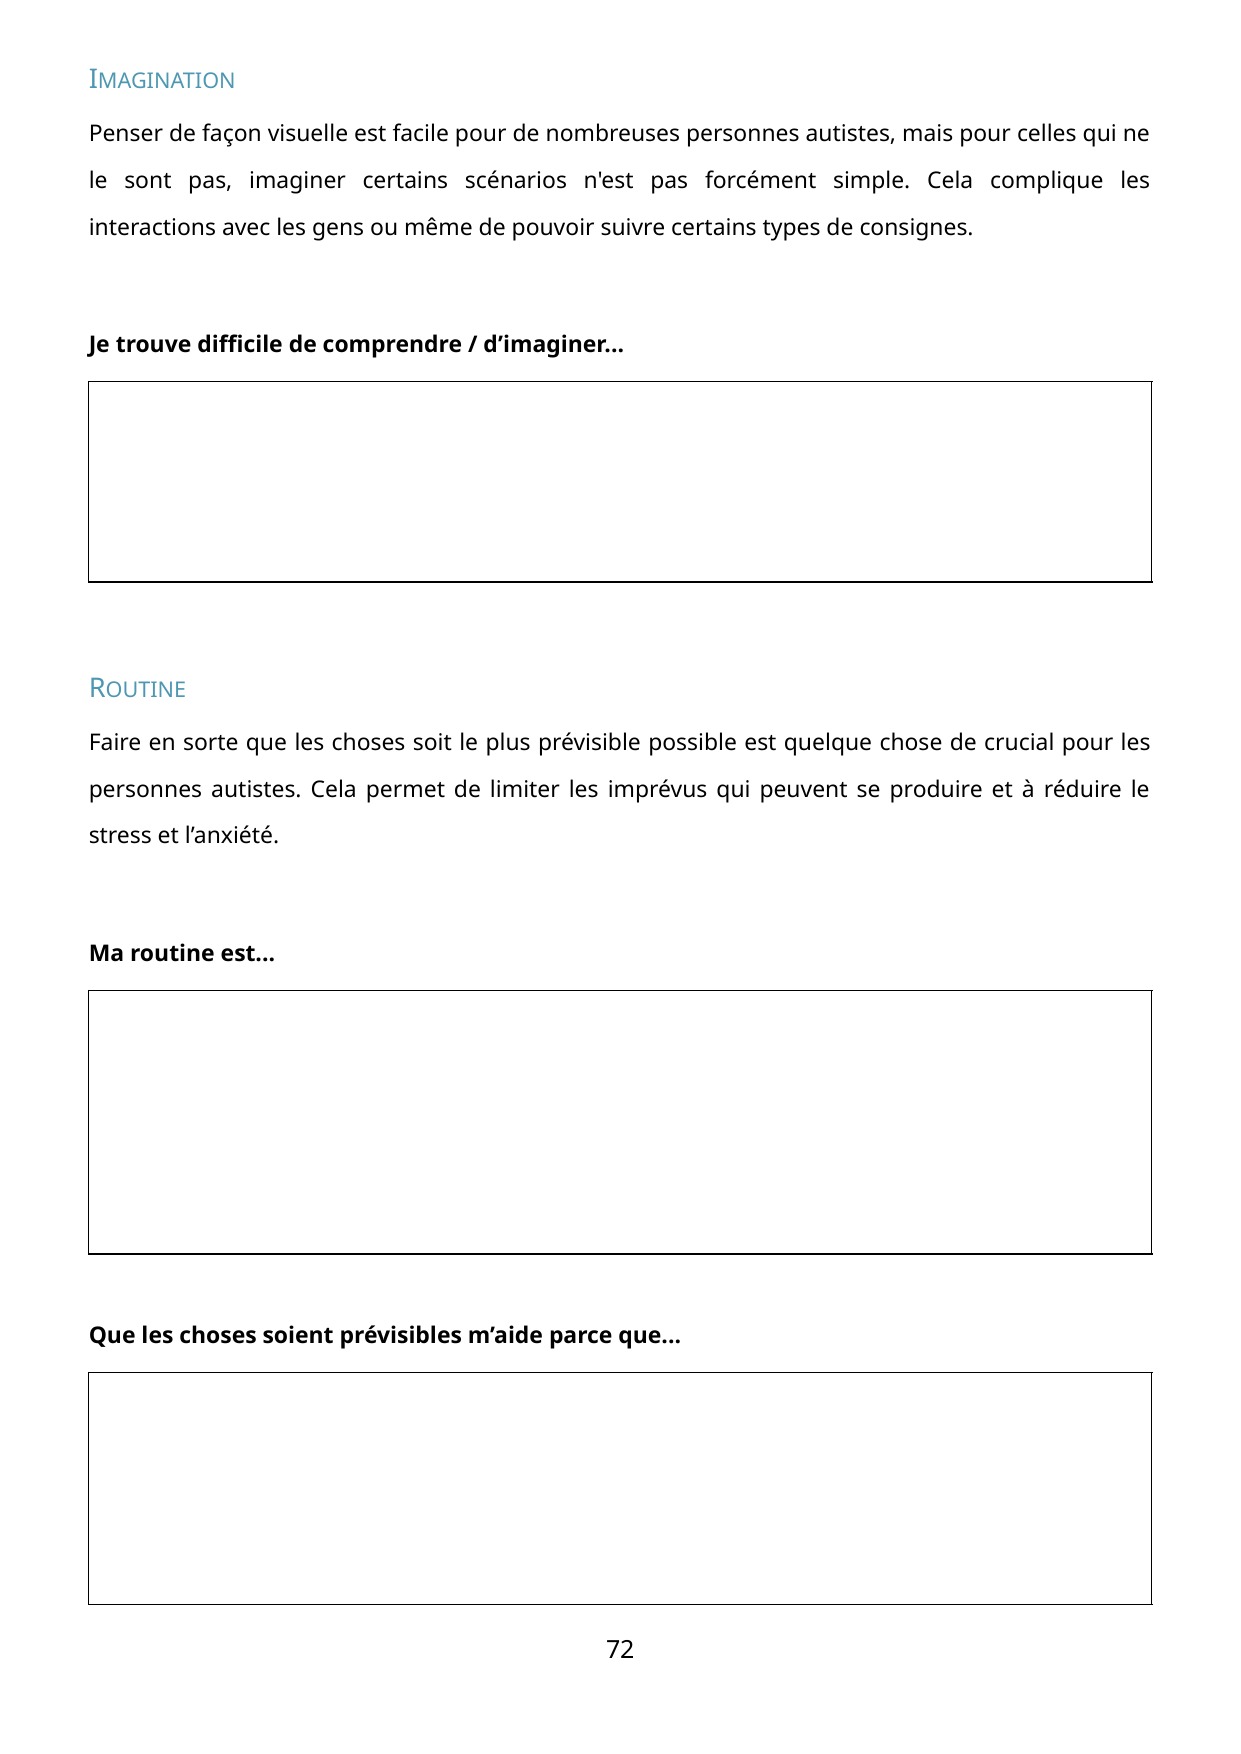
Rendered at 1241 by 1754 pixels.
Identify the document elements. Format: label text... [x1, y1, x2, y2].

subtitle Imagination [88, 59, 1152, 96]
table_header [89, 1373, 1151, 1604]
text Penser de façon visuelle est facile pour de nombreuses personnes autistes, mais pour celles qui ne le sont pas, imaginer certains scénarios n'est pas forcément simple. Cela complique les interactions avec les gens ou même de pouvoir suivre certains types de consignes. [88, 117, 1152, 242]
text Faire en sorte que les choses soit le plus prévisible possible est quelque chose de crucial pour les personnes autistes. Cela permet de limiter les imprévus qui peuvent se produire et à réduire le stress et l’anxiété. [88, 726, 1152, 851]
text Je trouve difficile de comprendre / d’imaginer... [88, 328, 1152, 359]
subtitle Routine [88, 668, 1152, 705]
table_header [89, 382, 1151, 581]
text Ma routine est... [88, 937, 1152, 968]
table_header [89, 991, 1151, 1253]
text Que les choses soient prévisibles m’aide parce que... [88, 1319, 1152, 1350]
